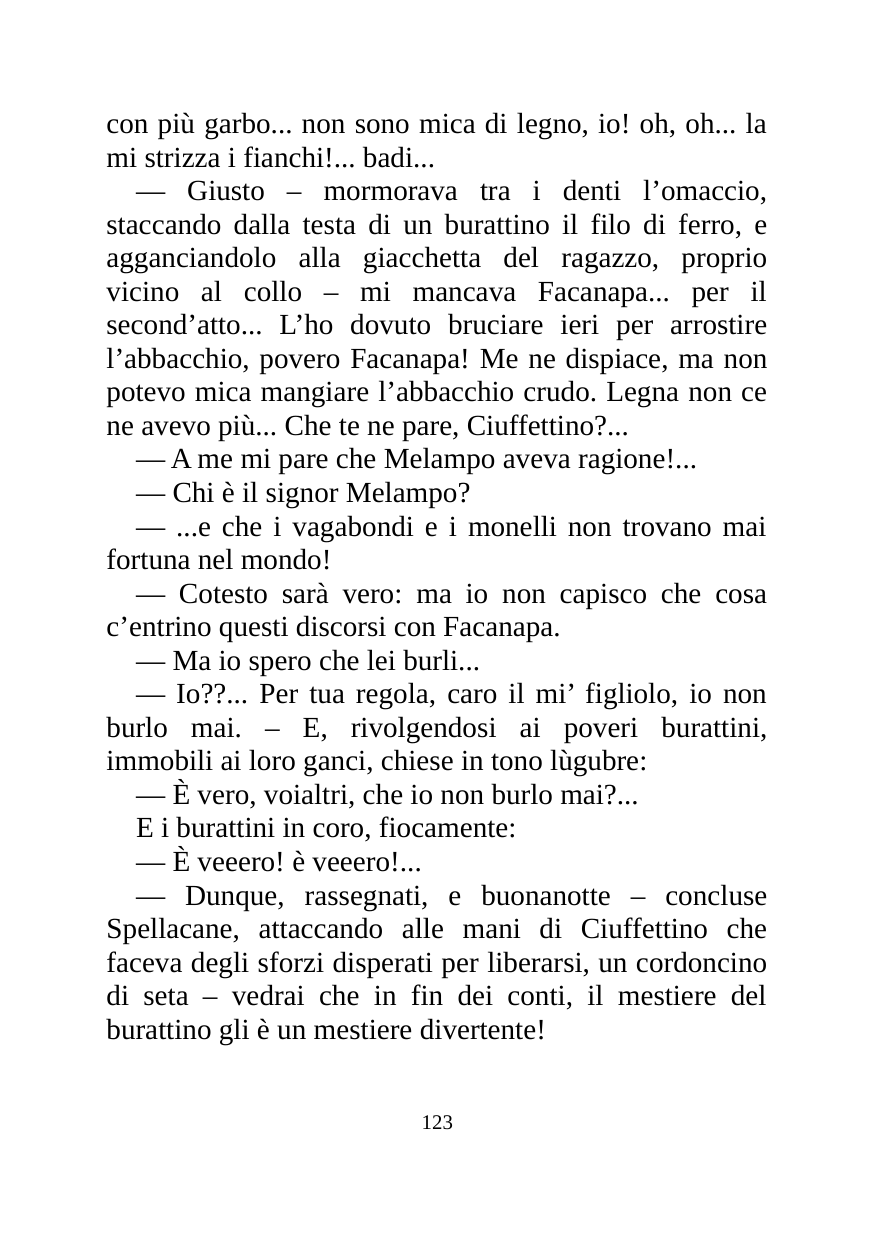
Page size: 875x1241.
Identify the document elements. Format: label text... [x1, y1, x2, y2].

text — Ma io spero che lei burli... [106, 643, 768, 676]
text — Chi è il signor Melampo? [106, 475, 768, 509]
text — Dunque, rassegnati, e buonanotte – concluse Spellacane, attaccando alle mani di Ciuffettino che faceva degli sforzi disperati per liberarsi, un cordoncino di seta – vedrai che in fin dei conti, il mestiere del burattino gli è un mestiere divertente! [106, 878, 768, 1045]
text — È veeero! è veeero!... [106, 844, 768, 878]
text con più garbo... non sono mica di legno, io! oh, oh... la mi strizza i fianchi!... badi... [106, 106, 768, 173]
text — Io??... Per tua regola, caro il mi’ figliolo, io non burlo mai. – E, rivolgendosi ai poveri burattini, immobili ai loro ganci, chiese in tono lùgubre: [106, 676, 768, 777]
text — Giusto – mormorava tra i denti l’omaccio, staccando dalla testa di un burattino il filo di ferro, e agganciandolo alla giacchetta del ragazzo, proprio vicino al collo – mi mancava Facanapa... per il second’atto... L’ho dovuto bruciare ieri per arrostire l’abbacchio, povero Facanapa! Me ne dispiace, ma non potevo mica mangiare l’abbacchio crudo. Legna non ce ne avevo più... Che te ne pare, Ciuffettino?... [106, 173, 768, 442]
text E i burattini in coro, fiocamente: [106, 811, 768, 844]
text — Cotesto sarà vero: ma io non capisco che cosa c’entrino questi discorsi con Facanapa. [106, 576, 768, 643]
text — A me mi pare che Melampo aveva ragione!... [106, 442, 768, 475]
text — È vero, voialtri, che io non burlo mai?... [106, 777, 768, 811]
text — ...e che i vagabondi e i monelli non trovano mai fortuna nel mondo! [106, 509, 768, 576]
